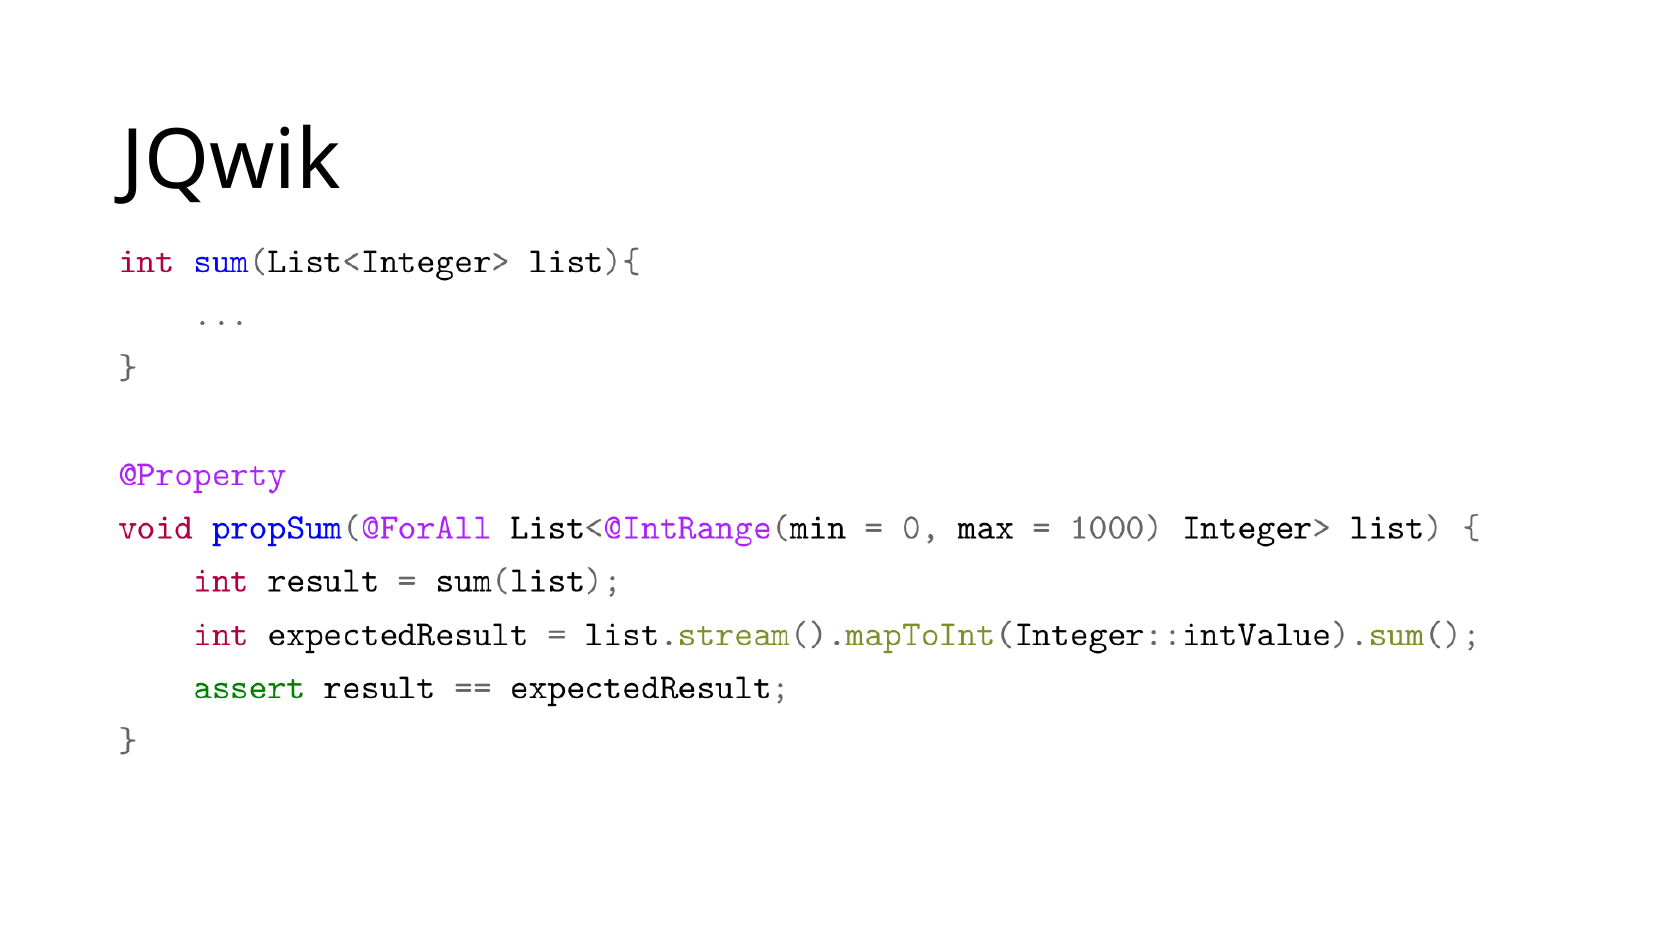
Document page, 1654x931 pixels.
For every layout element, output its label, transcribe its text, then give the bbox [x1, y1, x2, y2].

picture [113, 242, 1489, 769]
text_box JQwik [107, 92, 1536, 380]
